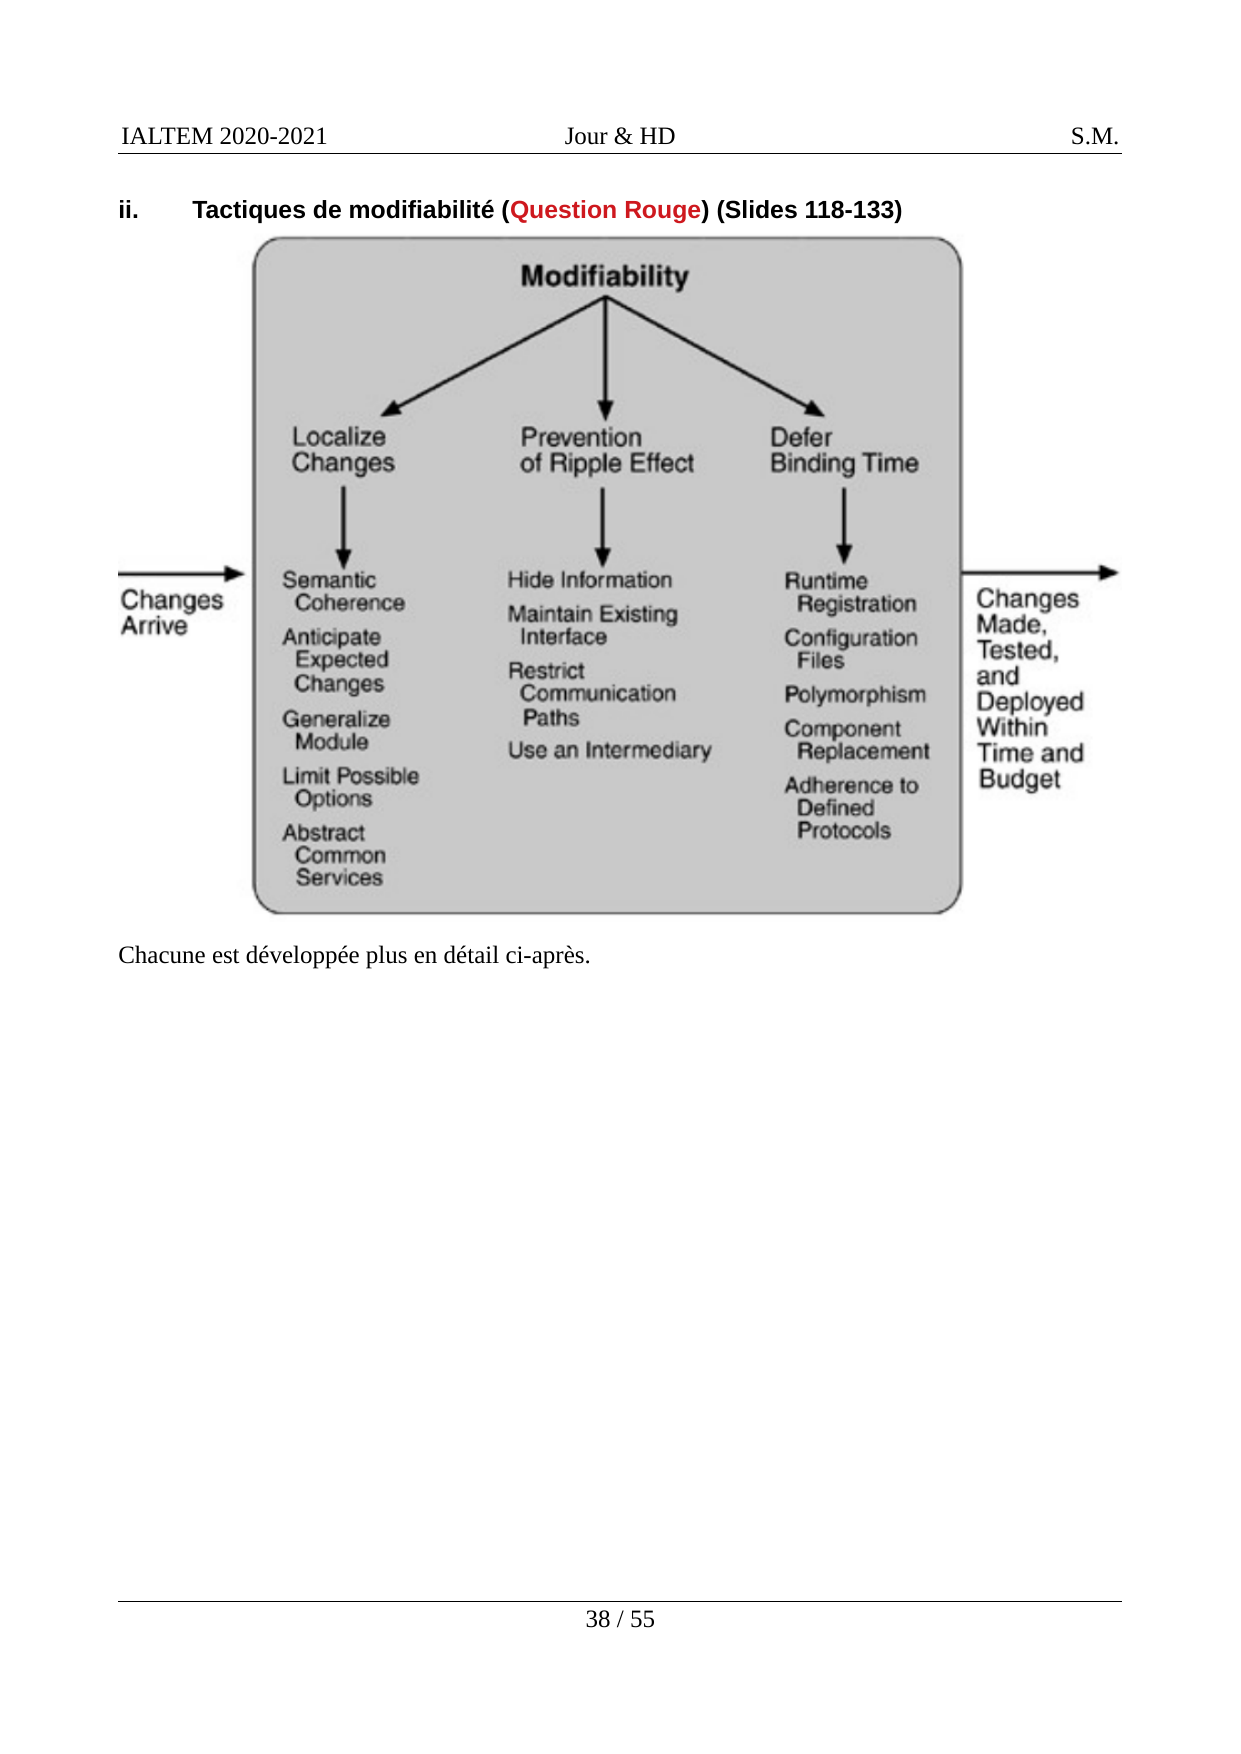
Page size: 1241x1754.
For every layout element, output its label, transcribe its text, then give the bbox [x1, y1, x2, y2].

subtitle Tactiques de modifiabilité (Question Rouge) (Slides 118-133) [118, 195, 1122, 223]
picture [118, 229, 1123, 922]
text Chacune est développée plus en détail ci-après. [118, 940, 1122, 969]
